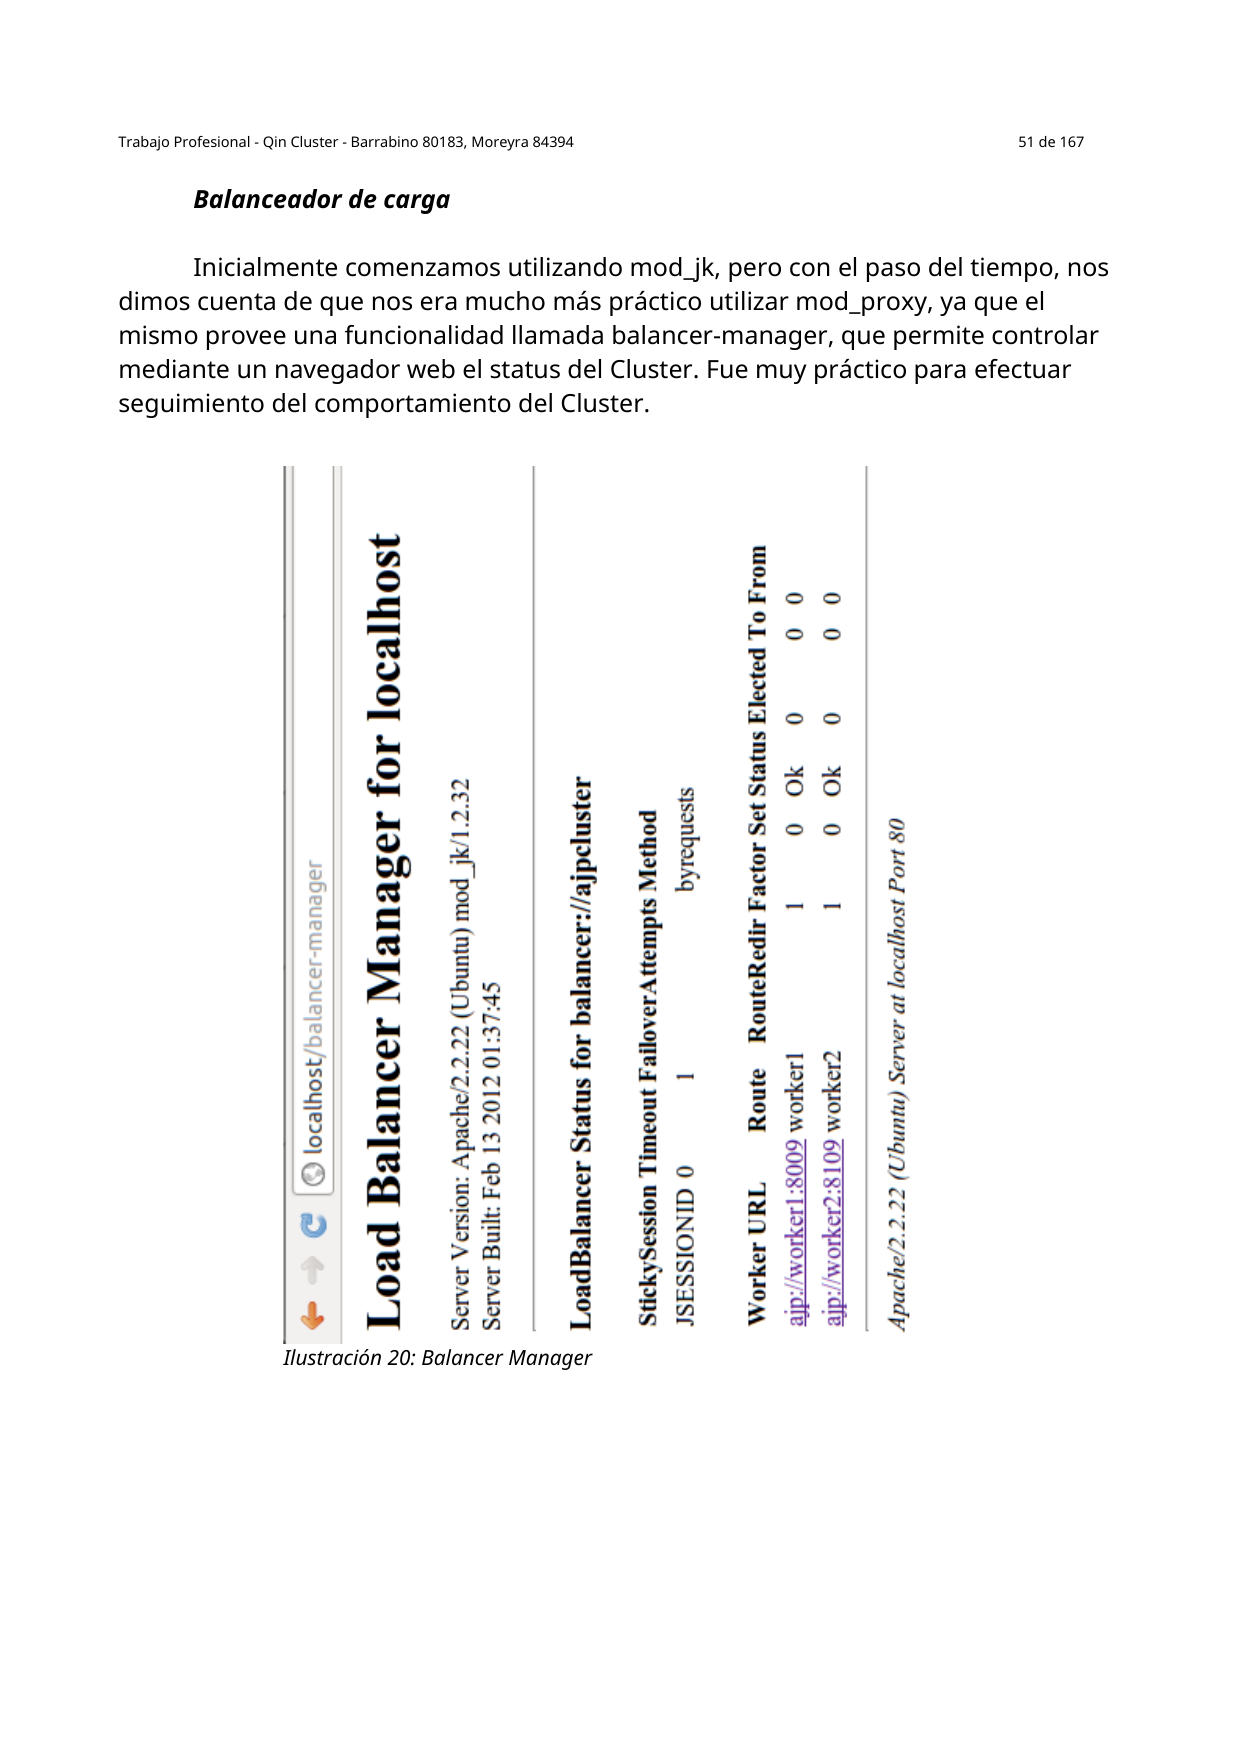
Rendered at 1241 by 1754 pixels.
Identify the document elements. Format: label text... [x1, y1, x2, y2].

text Balanceador de carga [118, 182, 1122, 216]
text Inicialmente comenzamos utilizando mod_jk, pero con el paso del tiempo, nos dimos cuenta de que nos era mucho más práctico utilizar mod_proxy, ya que el mismo provee una funcionalidad llamada balancer-manager, que permite controlar mediante un navegador web el status del Cluster. Fue muy práctico para efectuar seguimiento del comportamiento del Cluster. [118, 250, 1122, 420]
text Ilustración 20: Balancer Manager [283, 1344, 957, 1372]
picture [283, 466, 958, 1344]
